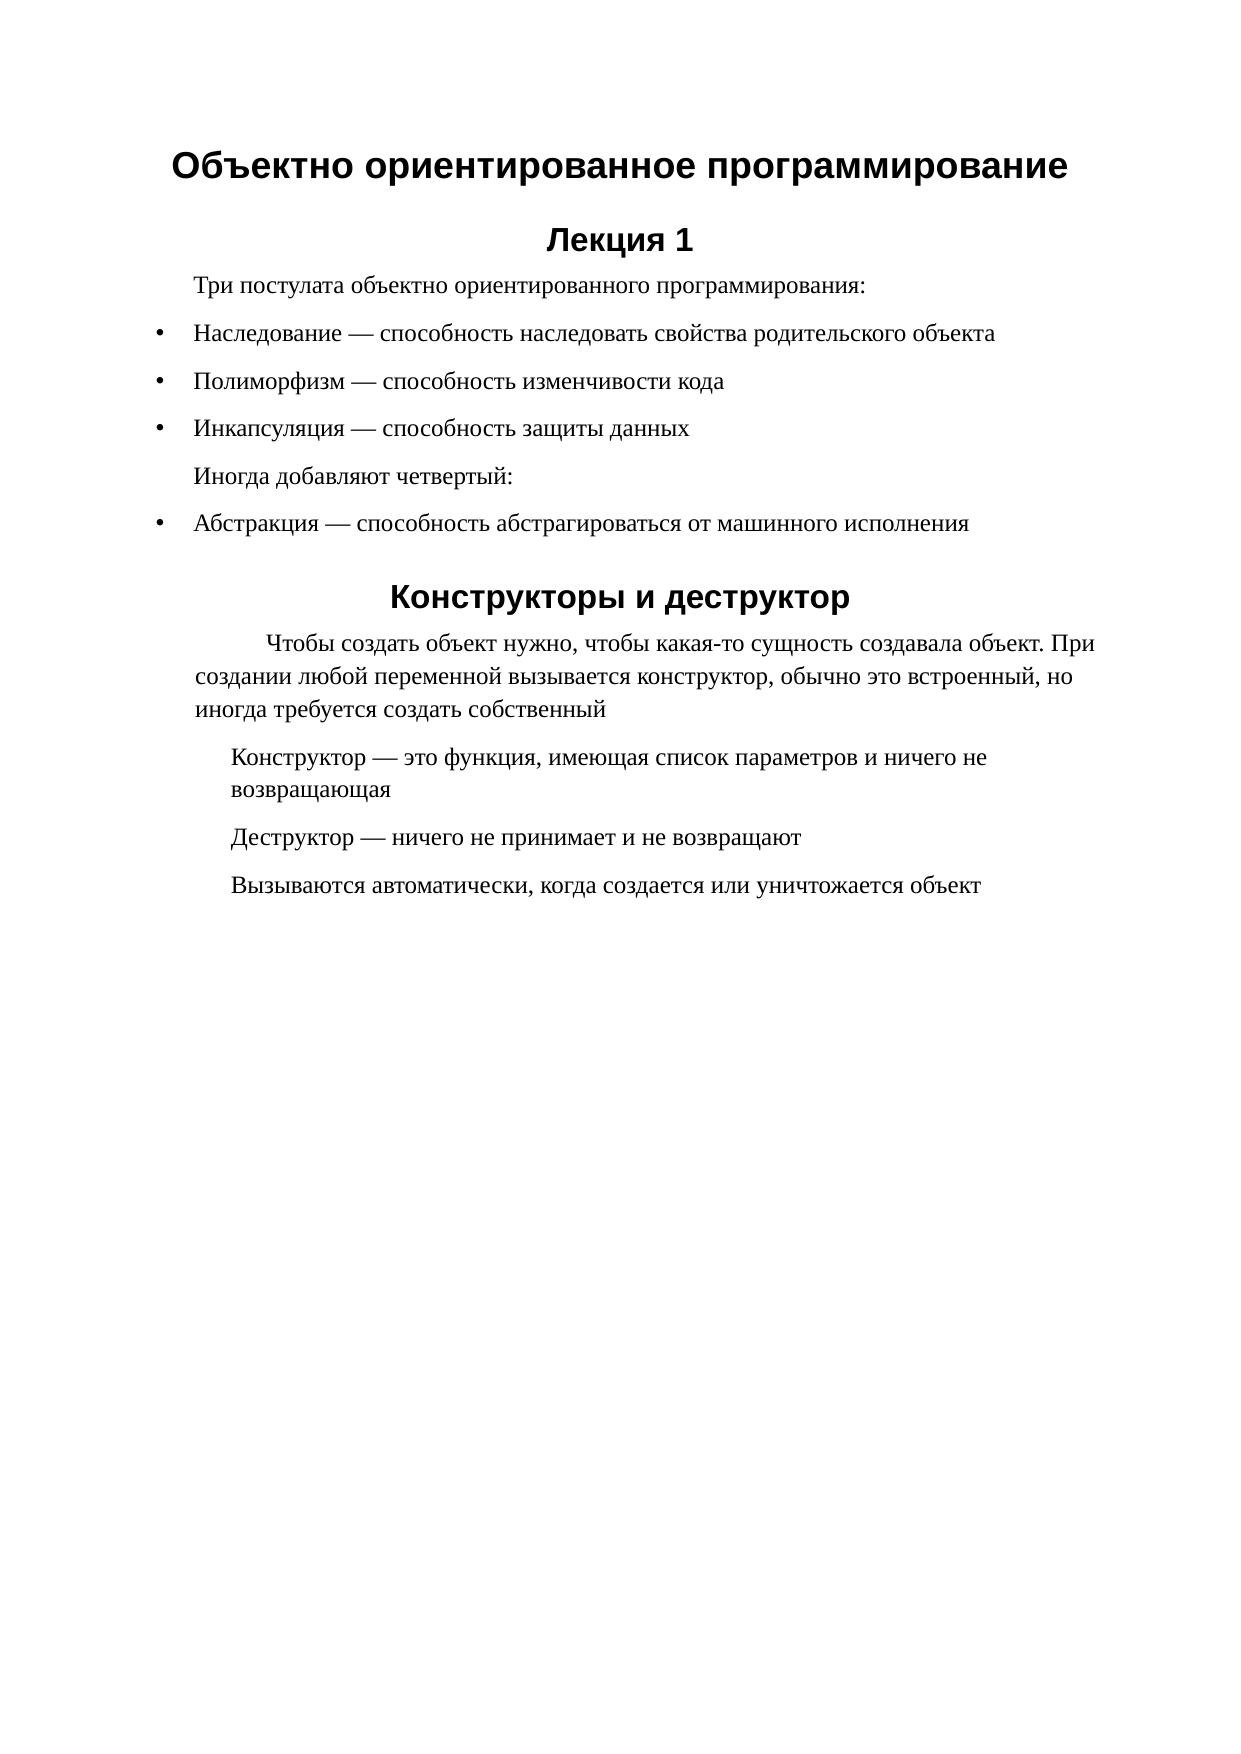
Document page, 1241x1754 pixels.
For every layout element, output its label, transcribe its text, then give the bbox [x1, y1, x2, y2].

list Вызываются автоматически, когда создается или уничтожается объект [193, 870, 1122, 898]
list Иногда добавляют четвертый: [156, 461, 1122, 490]
list Абстракция — способность абстрагироваться от машинного исполнения [156, 508, 1122, 537]
subtitle Лекция 1 [118, 219, 1122, 258]
subtitle Объектно ориентированное программирование [118, 143, 1122, 186]
list Полиморфизм — способность изменчивости кода [156, 366, 1122, 394]
subtitle Конструкторы и деструктор [118, 577, 1122, 615]
list Инкапсуляция — способность защиты данных [156, 413, 1122, 442]
text Чтобы создать объект нужно, чтобы какая-то сущность создавала объект. При создании любой переменной вызывается конструктор, обычно это встроенный, но иногда требуется создать собственный [195, 628, 1122, 723]
list Три постулата объектно ориентированного программирования: [156, 271, 1122, 299]
list Наследование — способность наследовать свойства родительского объекта [156, 318, 1122, 347]
list Деструктор — ничего не принимает и не возвращают [193, 822, 1122, 851]
list Конструктор — это функция, имеющая список параметров и ничего не возвращающая [193, 742, 1122, 803]
